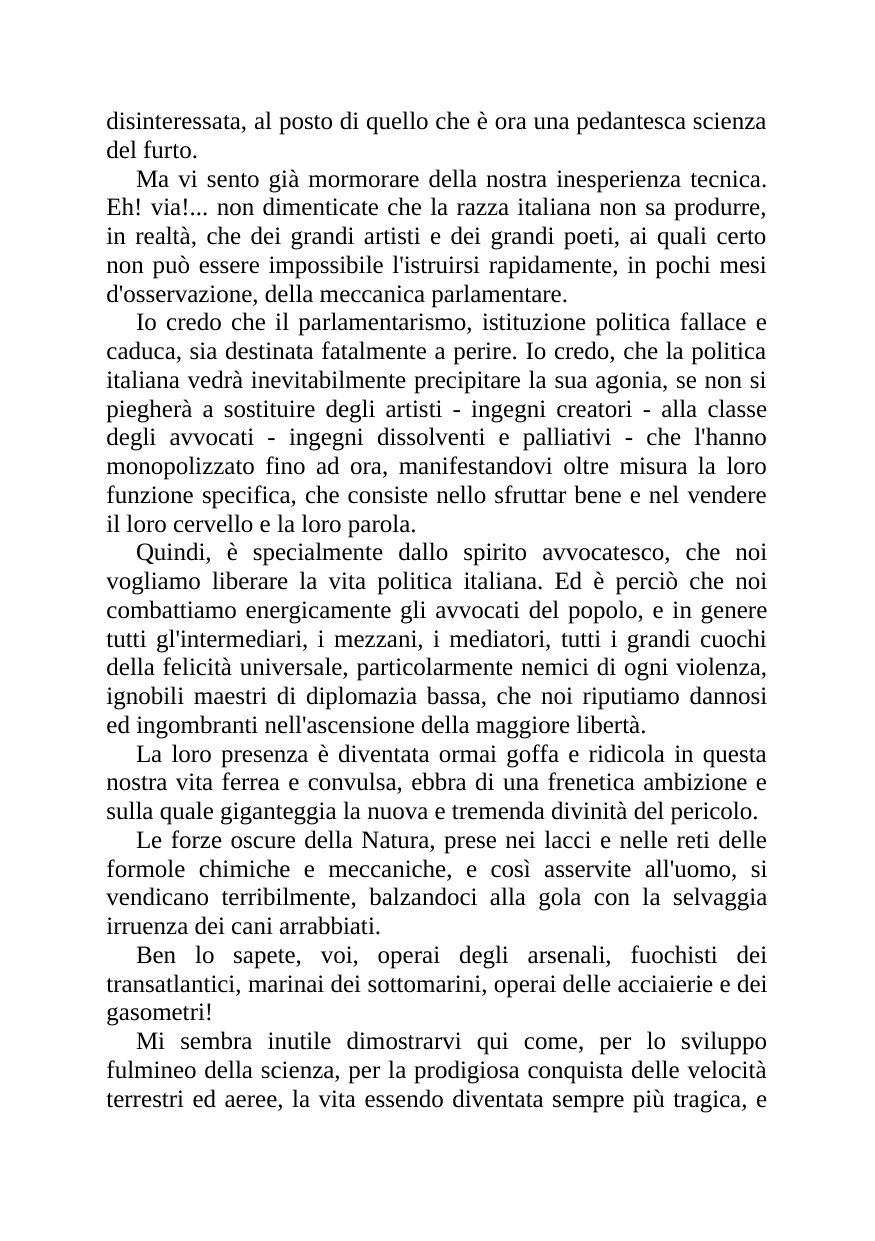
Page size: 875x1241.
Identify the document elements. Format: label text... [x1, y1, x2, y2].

text Io credo che il parlamentarismo, istituzione politica fallace e caduca, sia destinata fatalmente a perire. Io credo, che la politica italiana vedrà inevitabilmente precipitare la sua agonia, se non si piegherà a sostituire degli artisti - ingegni creatori - alla classe degli avvocati - ingegni dissolventi e palliativi - che l'hanno monopolizzato fino ad ora, manifestandovi oltre misura la loro funzione specifica, che consiste nello sfruttar bene e nel vendere il loro cervello e la loro parola. [106, 307, 768, 537]
text Le forze oscure della Natura, prese nei lacci e nelle reti delle formole chimiche e meccaniche, e così asservite all'uomo, si vendicano terribilmente, balzandoci alla gola con la selvaggia irruenza dei cani arrabbiati. [106, 825, 768, 940]
text Ben lo sapete, voi, operai degli arsenali, fuochisti dei transatlantici, marinai dei sottomarini, operai delle acciaierie e dei gasometri! [106, 940, 768, 1026]
text La loro presenza è diventata ormai goffa e ridicola in questa nostra vita ferrea e convulsa, ebbra di una frenetica ambizione e sulla quale giganteggia la nuova e tremenda divinità del pericolo. [106, 739, 768, 825]
text Quindi, è specialmente dallo spirito avvocatesco, che noi vogliamo liberare la vita politica italiana. Ed è perciò che noi combattiamo energicamente gli avvocati del popolo, e in genere tutti gl'intermediari, i mezzani, i mediatori, tutti i grandi cuochi della felicità universale, particolarmente nemici di ogni violenza, ignobili maestri di diplomazia bassa, che noi riputiamo dannosi ed ingombranti nell'ascensione della maggiore libertà. [106, 537, 768, 739]
text Ma vi sento già mormorare della nostra inesperienza tecnica. Eh! via!... non dimenticate che la razza italiana non sa produrre, in realtà, che dei grandi artisti e dei grandi poeti, ai quali certo non può essere impossibile l'istruirsi rapidamente, in pochi mesi d'osservazione, della meccanica parlamentare. [106, 164, 768, 307]
text Mi sembra inutile dimostrarvi qui come, per lo sviluppo fulmineo della scienza, per la prodigiosa conquista delle velocità terrestri ed aeree, la vita essendo diventata sempre più tragica, e [106, 1026, 768, 1112]
text disinteressata, al posto di quello che è ora una pedantesca scienza del furto. [106, 106, 768, 164]
